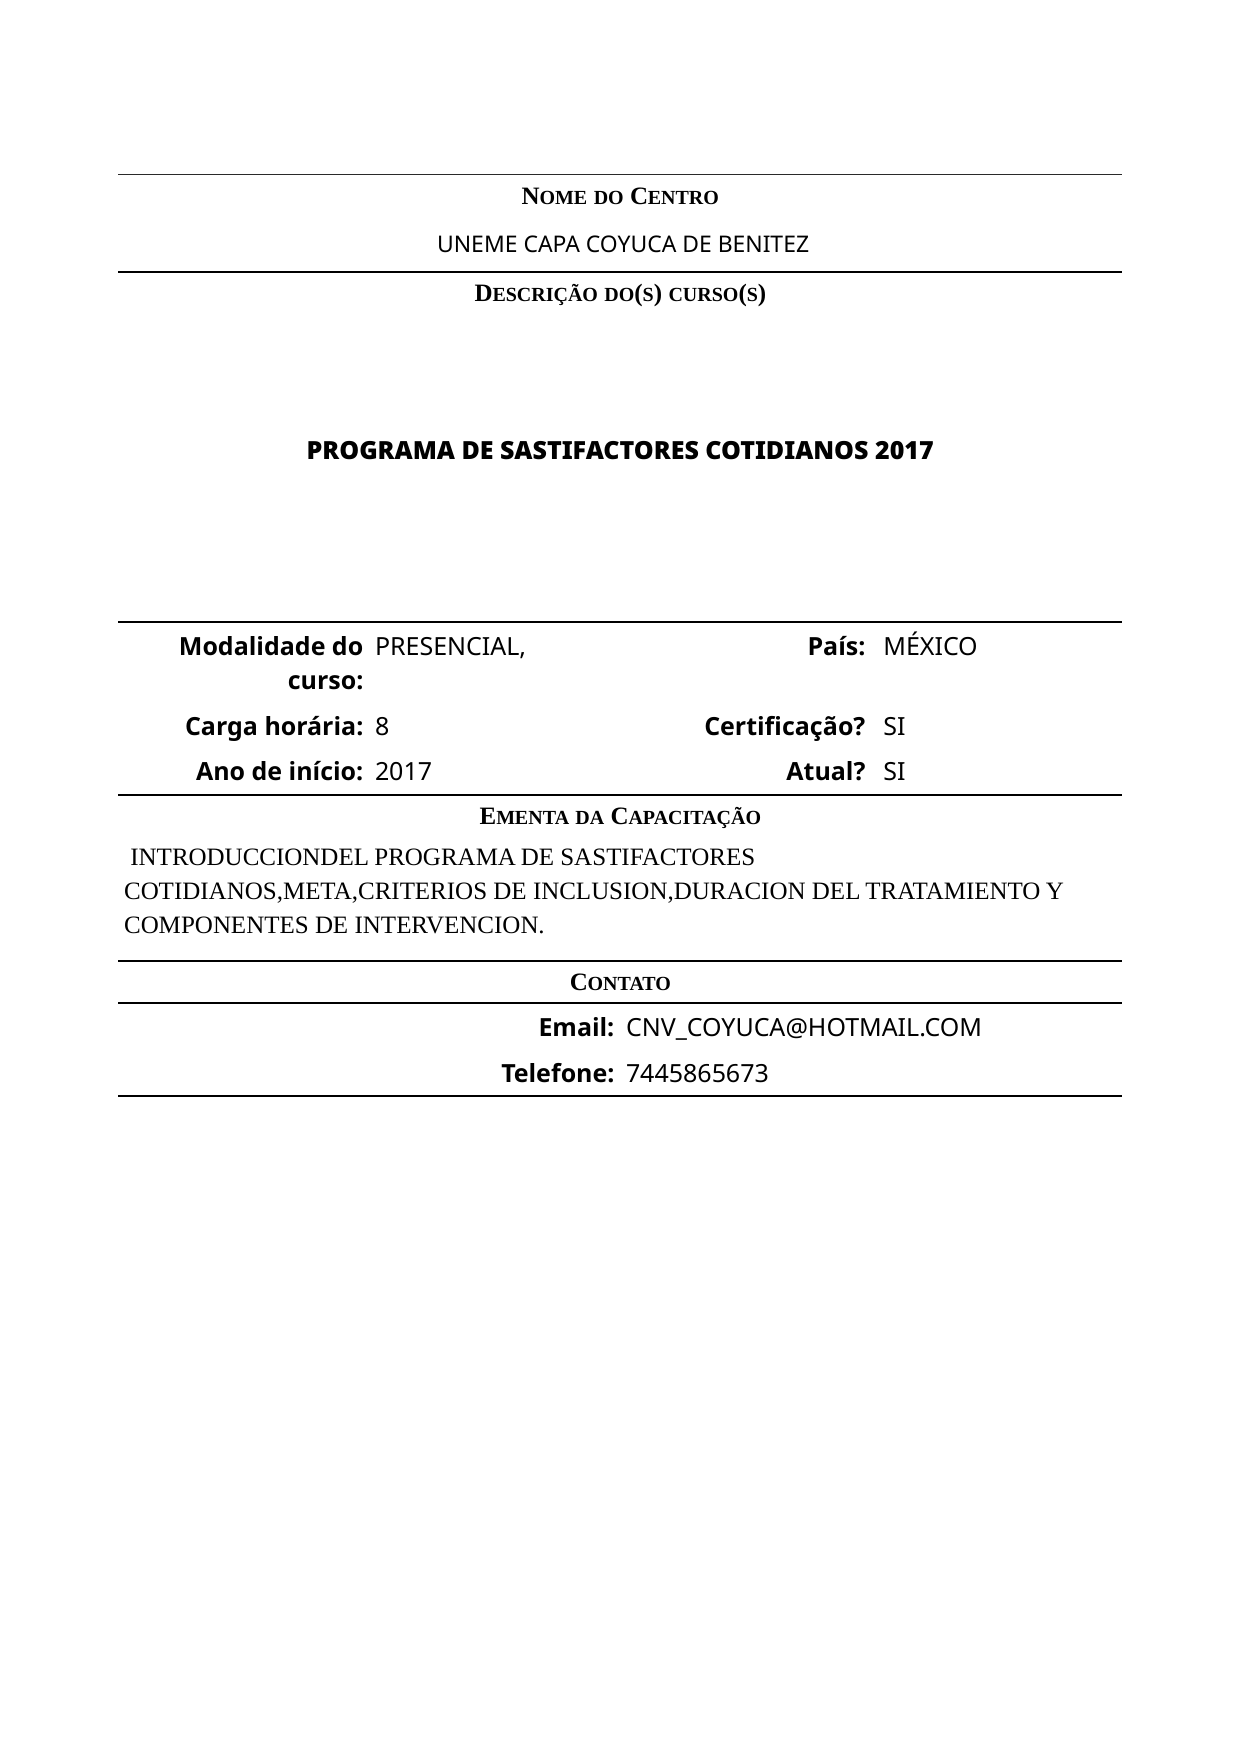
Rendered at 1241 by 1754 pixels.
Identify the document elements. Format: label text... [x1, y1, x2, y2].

table_cell Contato [118, 962, 1122, 1002]
table_cell Email: [118, 1004, 620, 1049]
table_header Nome do Centro [118, 176, 1122, 216]
table_cell CNV_COYUCA@HOTMAIL.COM [620, 1004, 1122, 1049]
table_cell PRESENCIAL, [369, 623, 620, 702]
table_cell Telefone: [118, 1050, 620, 1095]
table_cell UNEME CAPA COYUCA DE BENITEZ [118, 216, 1122, 271]
table_cell MÉXICO [871, 623, 1122, 702]
table_cell Descrição do(s) curso(s) [118, 273, 1122, 313]
table_cell INTRODUCCIONDEL PROGRAMA DE SASTIFACTORES COTIDIANOS,META,CRITERIOS DE INCLUSION,DURACION DEL TRATAMIENTO Y COMPONENTES DE INTERVENCION. [118, 836, 1122, 959]
table_cell 8 [369, 703, 620, 748]
table_cell Ano de início: [118, 748, 369, 793]
table_cell Certificação? [620, 703, 871, 748]
table_cell Ementa da Capacitação [118, 796, 1122, 836]
table_cell SI [871, 703, 1122, 748]
table_cell 2017 [369, 748, 620, 793]
table_cell País: [620, 623, 871, 702]
table_cell Atual? [620, 748, 871, 793]
table_cell 7445865673 [620, 1050, 1122, 1095]
table_cell SI [871, 748, 1122, 793]
table_cell Carga horária: [118, 703, 369, 748]
table_cell PROGRAMA DE SASTIFACTORES COTIDIANOS 2017 [118, 313, 1122, 621]
table_cell Modalidade do curso: [118, 623, 369, 702]
